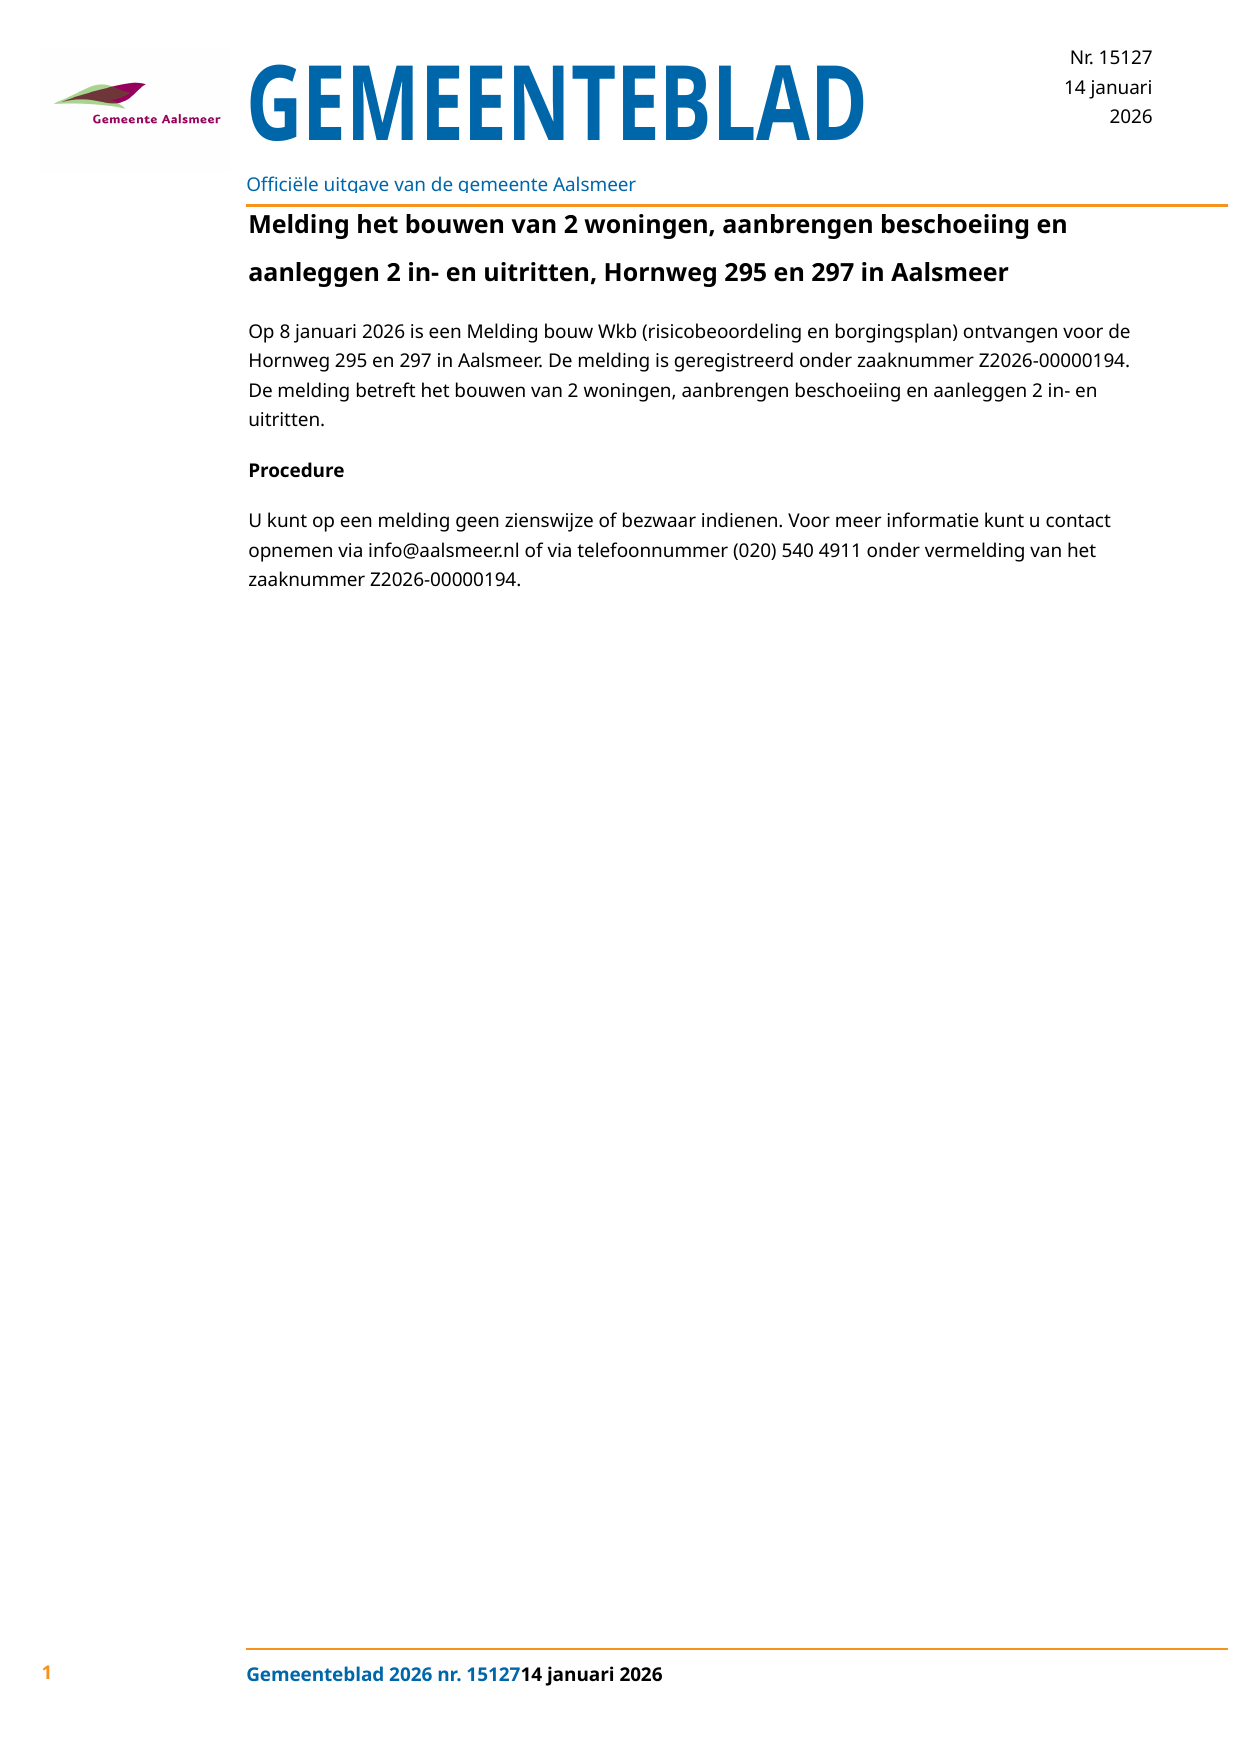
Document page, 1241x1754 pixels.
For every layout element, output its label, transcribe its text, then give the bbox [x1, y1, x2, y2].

text Op 8 januari 2026 is een Melding bouw Wkb (risicobeoordeling en borgingsplan) ontvangen voor de Hornweg 295 en 297 in Aalsmeer. De melding is geregistreerd onder zaaknummer Z2026-00000194. De melding betreft het bouwen van 2 woningen, aanbrengen beschoeiing en aanleggen 2 in- en uitritten. [248, 318, 1152, 432]
picture [41, 47, 231, 172]
text Melding het bouwen van 2 woningen, aanbrengen beschoeiing en aanleggen 2 in- en uitritten, Hornweg 295 en 297 in Aalsmeer [248, 207, 1152, 288]
text U kunt op een melding geen zienswijze of bezwaar indienen. Voor meer informatie kunt u contact opnemen via info@aalsmeer.nl of via telefoonnummer (020) 540 4911 onder vermelding van het zaaknummer Z2026-00000194. [248, 507, 1152, 592]
text Procedure [248, 457, 1152, 483]
